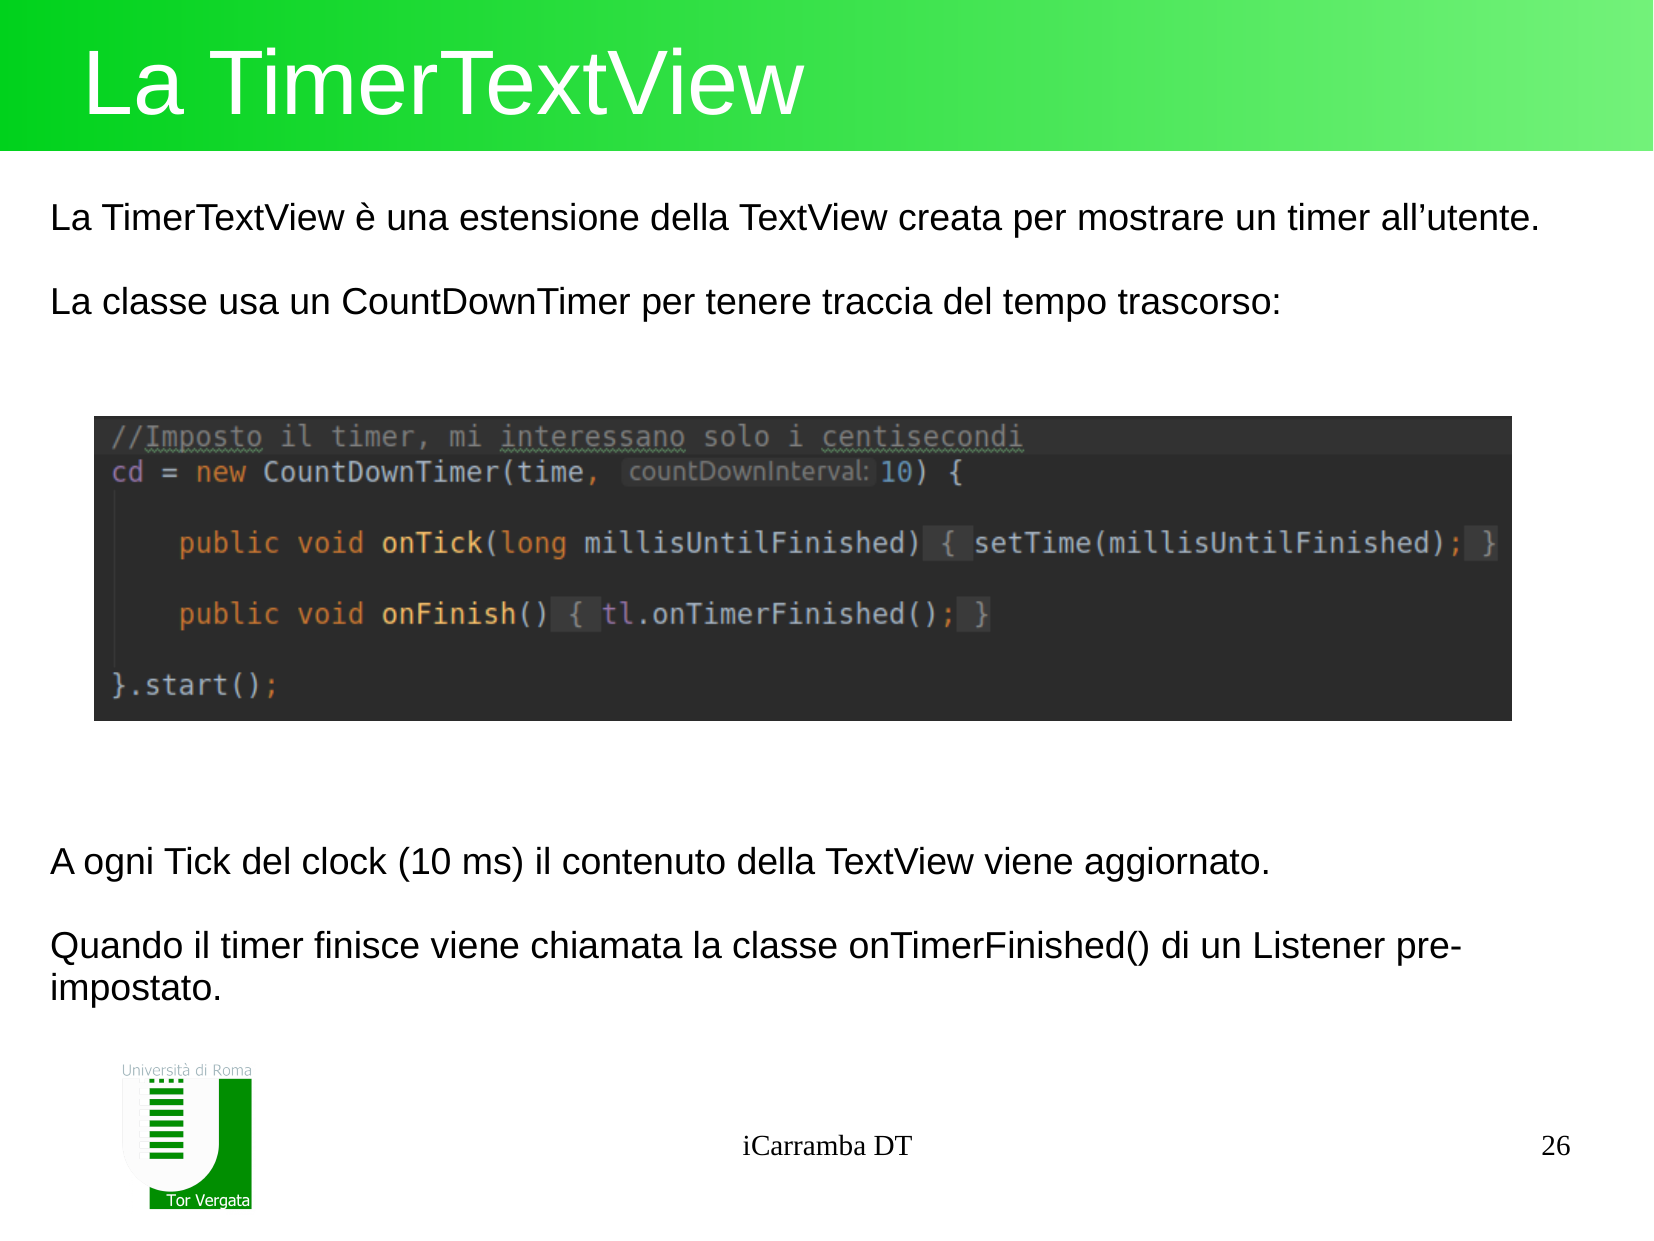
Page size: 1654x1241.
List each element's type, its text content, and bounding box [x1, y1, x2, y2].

text_box A ogni Tick del clock (10 ms) il contenuto della TextView viene aggiornato. Quando il timer finisce viene chiamata la classe onTimerFinished() di un Listener pre-impostato. [35, 832, 1571, 1016]
picture [120, 1061, 256, 1215]
picture [94, 416, 1512, 721]
text_box La TimerTextView è una estensione della TextView creata per mostrare un timer all’utente. La classe usa un CountDownTimer per tenere traccia del tempo trascorso: [35, 188, 1571, 343]
title La TimerTextView [82, 30, 1571, 136]
